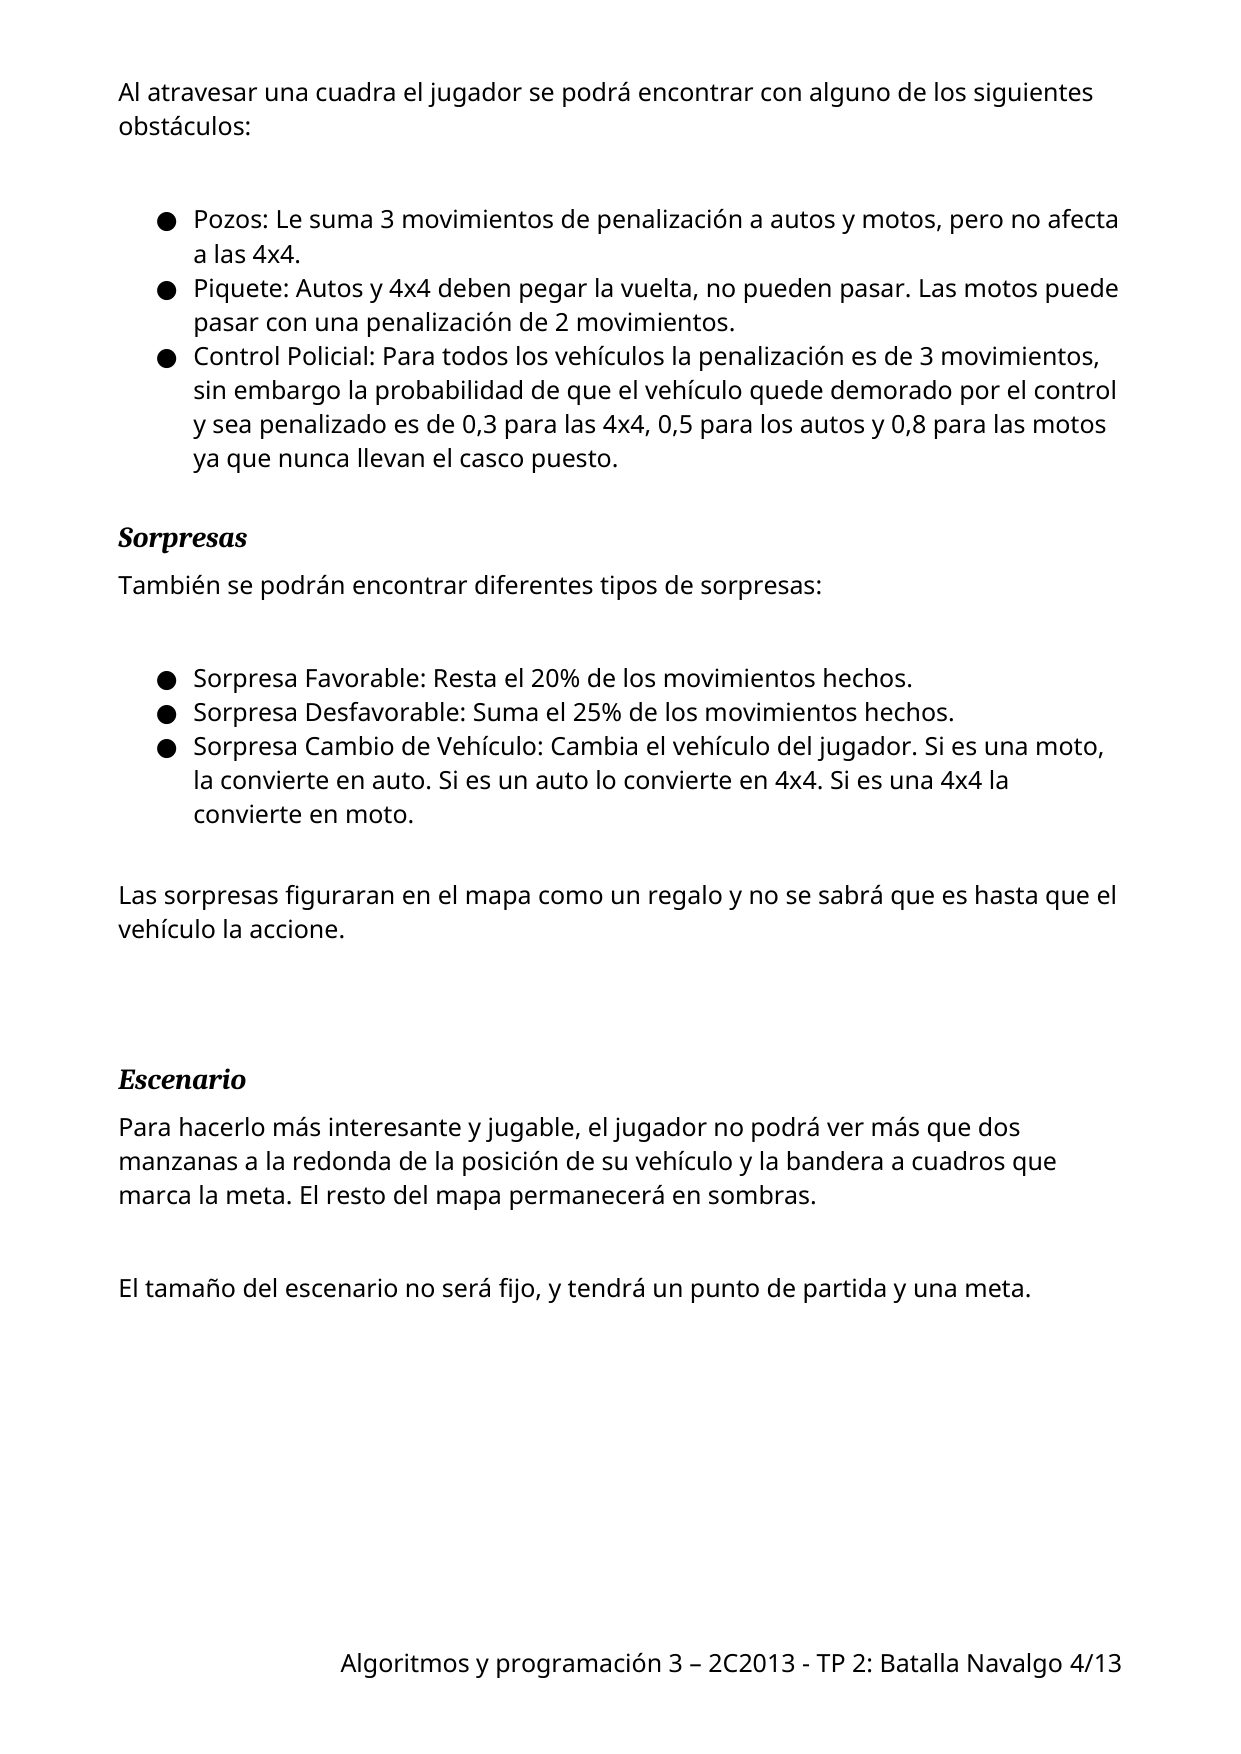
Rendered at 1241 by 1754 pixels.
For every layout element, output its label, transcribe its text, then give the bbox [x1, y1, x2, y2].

text Las sorpresas figuraran en el mapa como un regalo y no se sabrá que es hasta que el vehículo la accione. [118, 877, 1122, 945]
subtitle Sorpresas [118, 521, 1122, 555]
text El tamaño del escenario no será fijo, y tendrá un punto de partida y una meta. [118, 1271, 1122, 1305]
text Al atravesar una cuadra el jugador se podrá encontrar con alguno de los siguientes obstáculos: [118, 75, 1122, 143]
subtitle Escenario [118, 1063, 1122, 1097]
list Piquete: Autos y 4x4 deben pegar la vuelta, no pueden pasar. Las motos puede pasar con una penalización de 2 movimientos. [156, 270, 1122, 338]
text Para hacerlo más interesante y jugable, el jugador no podrá ver más que dos manzanas a la redonda de la posición de su vehículo y la bandera a cuadros que marca la meta. El resto del mapa permanecerá en sombras. [118, 1109, 1122, 1212]
list Pozos: Le suma 3 movimientos de penalización a autos y motos, pero no afecta a las 4x4. [156, 202, 1122, 270]
list Control Policial: Para todos los vehículos la penalización es de 3 movimientos, sin embargo la probabilidad de que el vehículo quede demorado por el control y sea penalizado es de 0,3 para las 4x4, 0,5 para los autos y 0,8 para las motos ya que nunca llevan el casco puesto. [156, 338, 1122, 475]
text También se podrán encontrar diferentes tipos de sorpresas: [118, 567, 1122, 601]
list Sorpresa Favorable: Resta el 20% de los movimientos hechos. [156, 660, 1122, 694]
list Sorpresa Desfavorable: Suma el 25% de los movimientos hechos. [156, 694, 1122, 728]
list Sorpresa Cambio de Vehículo: Cambia el vehículo del jugador. Si es una moto, la convierte en auto. Si es un auto lo convierte en 4x4. Si es una 4x4 la convierte en moto. [156, 728, 1122, 831]
